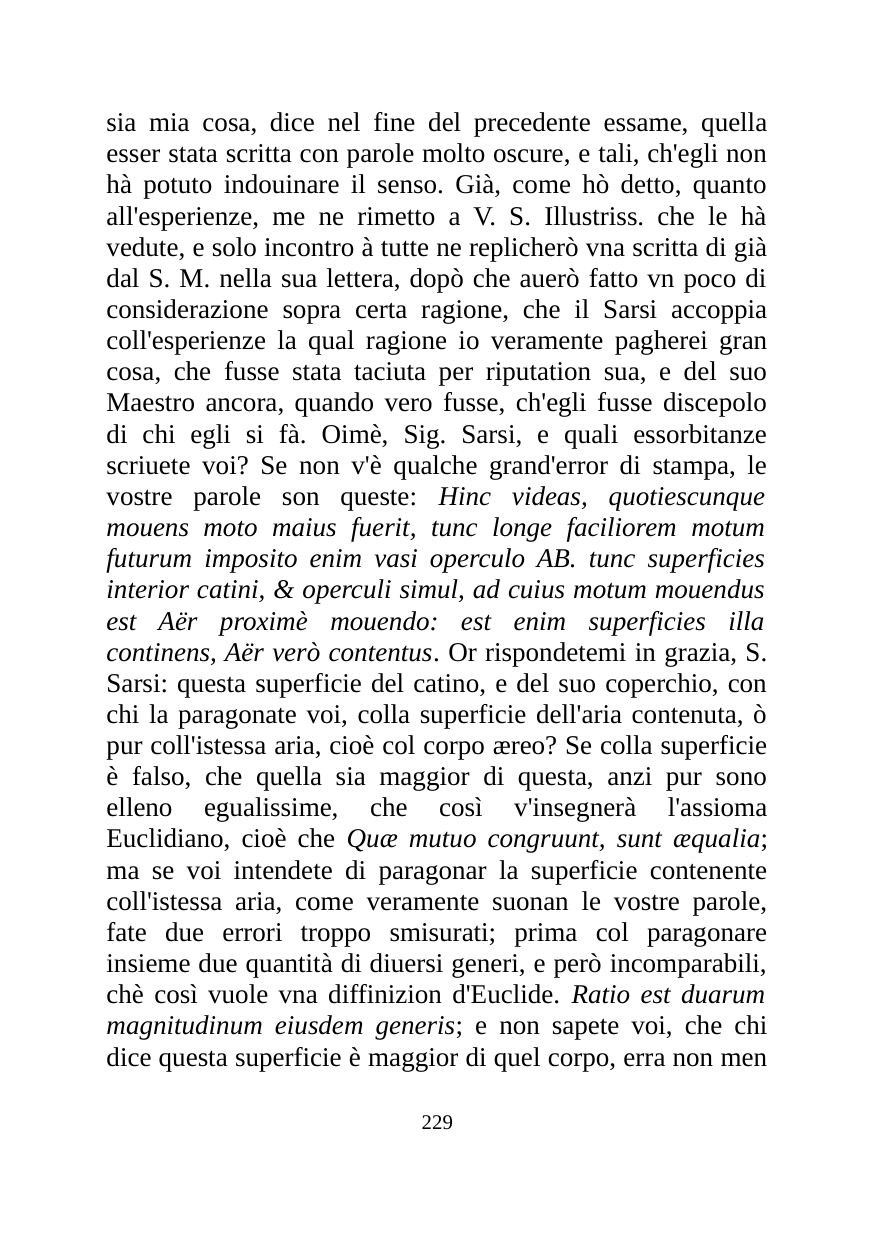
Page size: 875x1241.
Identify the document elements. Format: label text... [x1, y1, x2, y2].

text sia mia cosa, dice nel fine del precedente essame, quella esser stata scritta con parole molto oscure, e tali, ch'egli non hà potuto indouinare il senso. Già, come hò detto, quanto all'esperienze, me ne rimetto a V. S. Illustriss. che le hà vedute, e solo incontro à tutte ne replicherò vna scritta di già dal S. M. nella sua lettera, dopò che auerò fatto vn poco di considerazione sopra certa ragione, che il Sarsi accoppia coll'esperienze la qual ragione io veramente pagherei gran cosa, che fusse stata taciuta per riputation sua, e del suo Maestro ancora, quando vero fusse, ch'egli fusse discepolo di chi egli si fà. Oimè, Sig. Sarsi, e quali essorbitanze scriuete voi? Se non v'è qualche grand'error di stampa, le vostre parole son queste: Hinc videas, quotiescunque mouens moto maius fuerit, tunc longe faciliorem motum futurum imposito enim vasi operculo AB. tunc superficies interior catini, & operculi simul, ad cuius motum mouendus est Aër proximè mouendo: est enim superficies illa continens, Aër verò contentus. Or rispondetemi in grazia, S. Sarsi: questa superficie del catino, e del suo coperchio, con chi la paragonate voi, colla superficie dell'aria contenuta, ò pur coll'istessa aria, cioè col corpo æreo? Se colla superficie è falso, che quella sia maggior di questa, anzi pur sono elleno egualissime, che così v'insegnerà l'assioma Euclidiano, cioè che Quæ mutuo congruunt, sunt æqualia; ma se voi intendete di paragonar la superficie contenente coll'istessa aria, come veramente suonan le vostre parole, fate due errori troppo smisurati; prima col paragonare insieme due quantità di diuersi generi, e però incomparabili, chè così vuole vna diffinizion d'Euclide. Ratio est duarum magnitudinum eiusdem generis; e non sapete voi, che chi dice questa superficie è maggior di quel corpo, erra non men [106, 106, 768, 1072]
